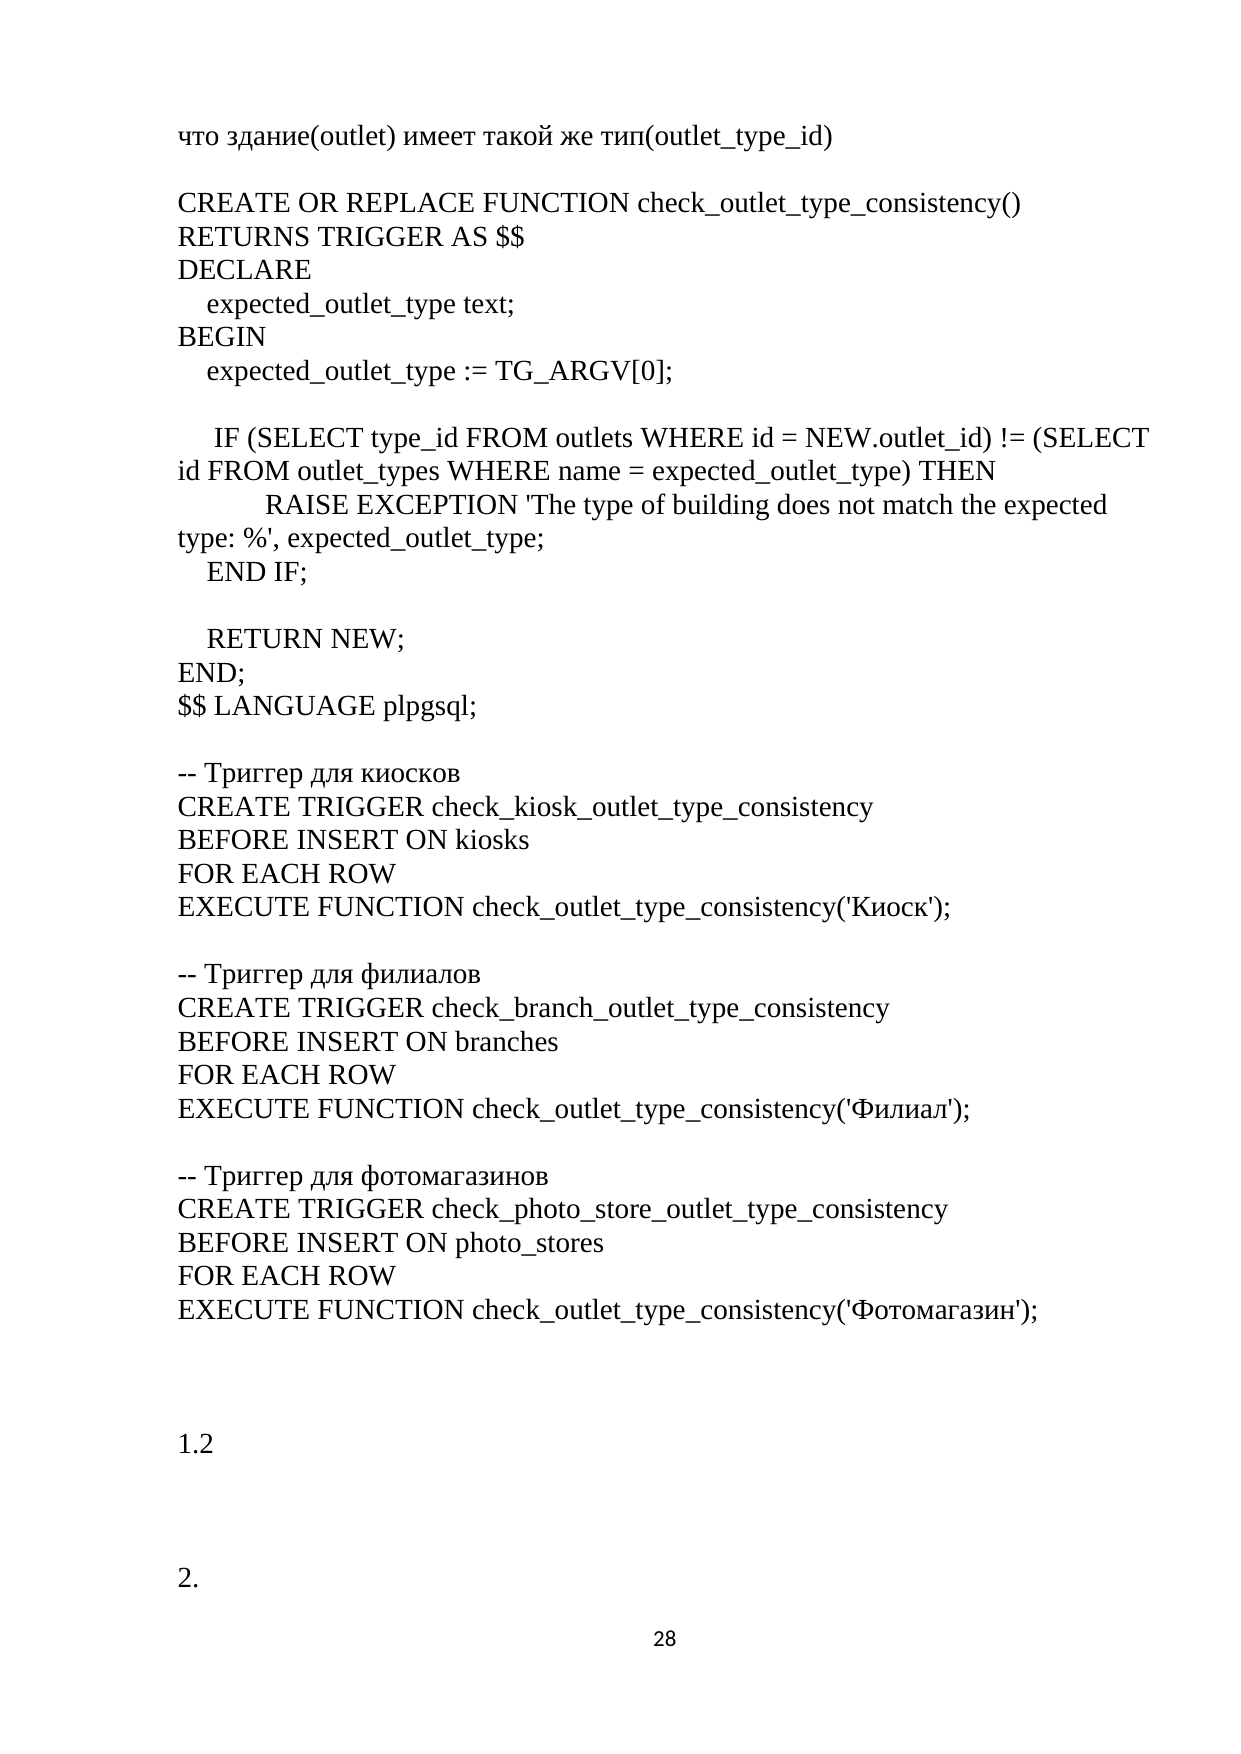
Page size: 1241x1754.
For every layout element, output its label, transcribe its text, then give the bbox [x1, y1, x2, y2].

text CREATE TRIGGER check_branch_outlet_type_consistency [177, 990, 1152, 1024]
text END IF; [177, 554, 1152, 588]
text BEFORE INSERT ON branches [177, 1024, 1152, 1057]
text -- Триггер для фотомагазинов [177, 1158, 1152, 1191]
text CREATE TRIGGER check_kiosk_outlet_type_consistency [177, 789, 1152, 822]
text BEFORE INSERT ON kiosks [177, 822, 1152, 856]
text BEGIN [177, 319, 1152, 353]
text -- Триггер для филиалов [177, 957, 1152, 990]
text CREATE OR REPLACE FUNCTION check_outlet_type_consistency() RETURNS TRIGGER AS $$ [177, 185, 1152, 252]
text EXECUTE FUNCTION check_outlet_type_consistency('Фотомагазин'); [177, 1292, 1152, 1326]
text RAISE EXCEPTION 'The type of building does not match the expected type: %', expected_outlet_type; [177, 487, 1152, 554]
text -- Триггер для киосков [177, 755, 1152, 789]
text expected_outlet_type text; [177, 286, 1152, 319]
text EXECUTE FUNCTION check_outlet_type_consistency('Филиал'); [177, 1091, 1152, 1124]
text EXECUTE FUNCTION check_outlet_type_consistency('Киоск'); [177, 889, 1152, 923]
text IF (SELECT type_id FROM outlets WHERE id = NEW.outlet_id) != (SELECT id FROM outlet_types WHERE name = expected_outlet_type) THEN [177, 420, 1152, 487]
text DECLARE [177, 252, 1152, 286]
text CREATE TRIGGER check_photo_store_outlet_type_consistency [177, 1191, 1152, 1225]
text RETURN NEW; [177, 621, 1152, 655]
text FOR EACH ROW [177, 1057, 1152, 1091]
text что здание(outlet) имеет такой же тип(outlet_type_id) [177, 118, 1152, 152]
text expected_outlet_type := TG_ARGV[0]; [177, 353, 1152, 386]
text BEFORE INSERT ON photo_stores [177, 1225, 1152, 1258]
text FOR EACH ROW [177, 856, 1152, 889]
text $$ LANGUAGE plpgsql; [177, 688, 1152, 722]
text 1.2 [177, 1426, 1152, 1460]
text 2. [177, 1560, 1152, 1594]
text END; [177, 655, 1152, 688]
text FOR EACH ROW [177, 1258, 1152, 1292]
